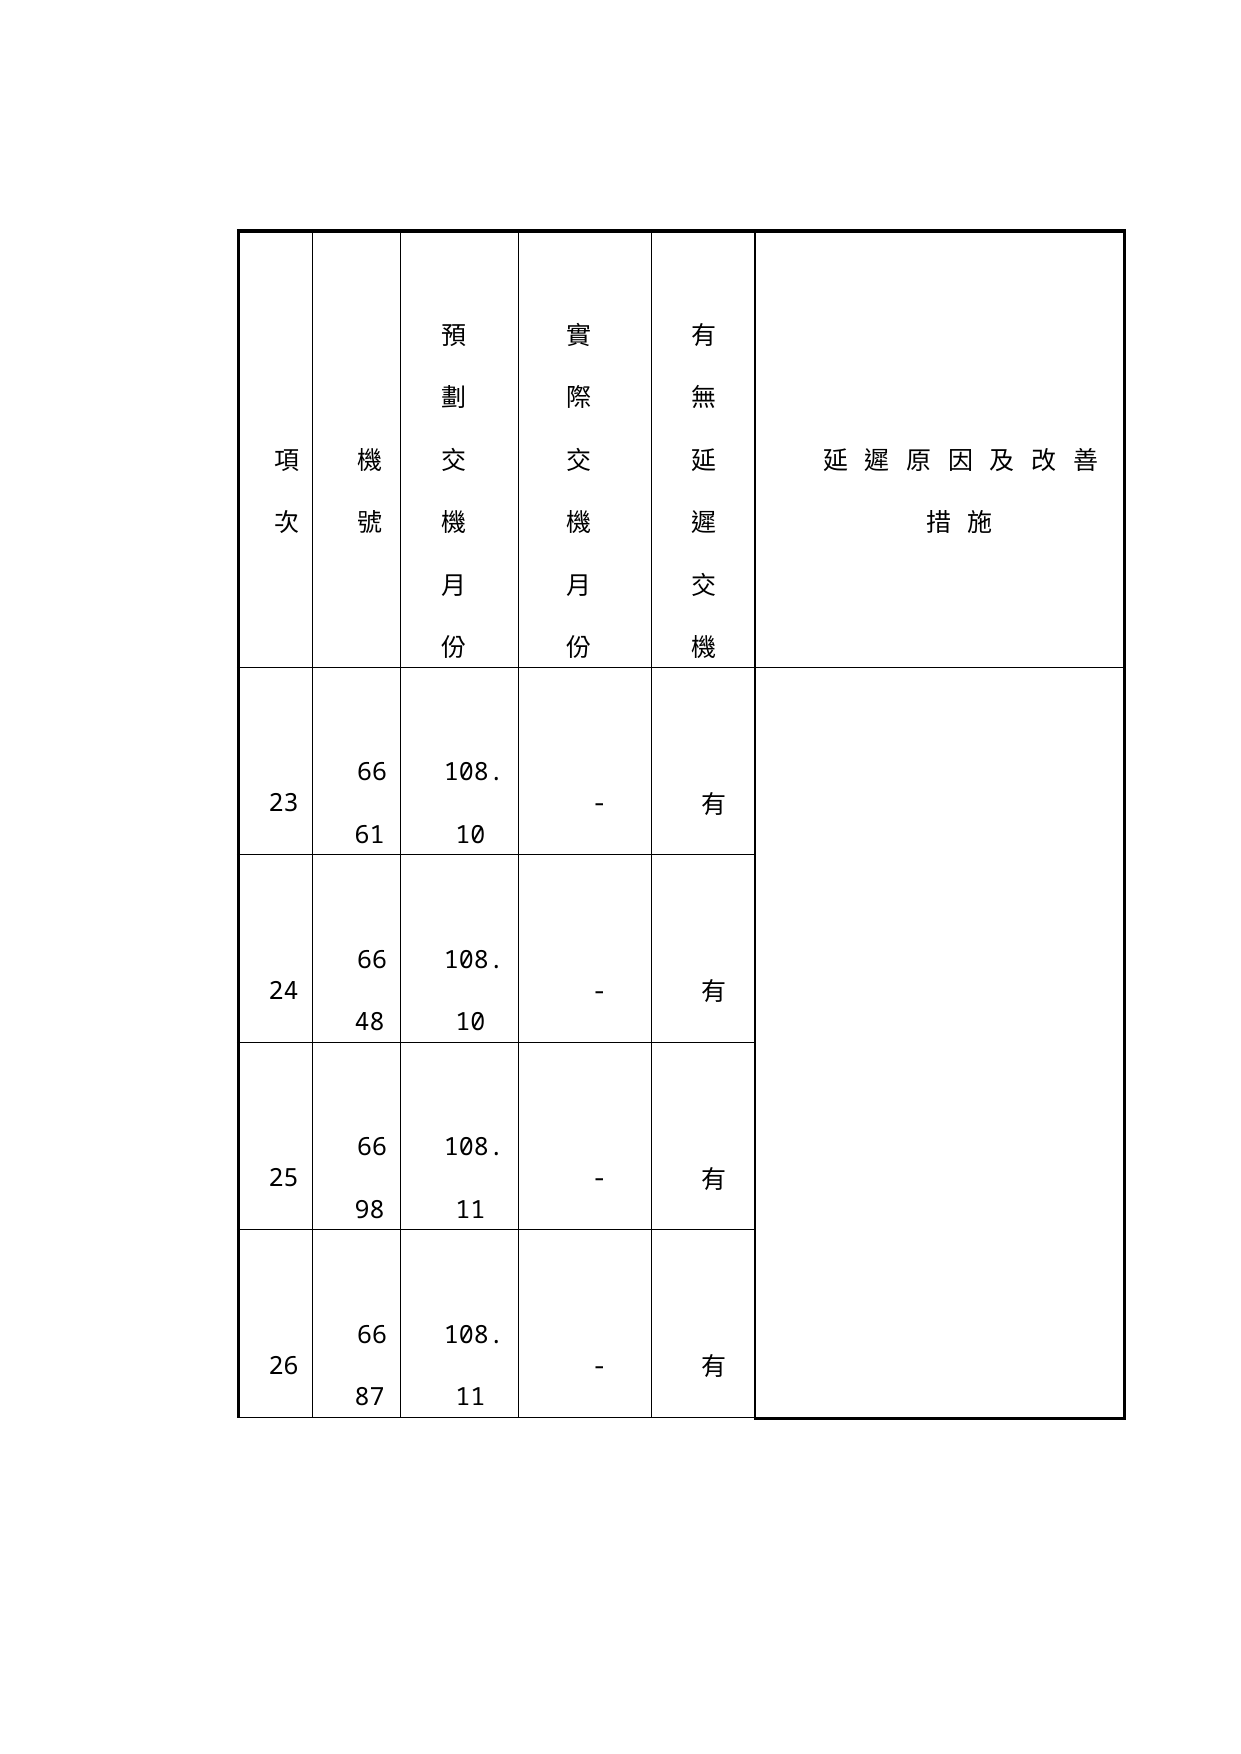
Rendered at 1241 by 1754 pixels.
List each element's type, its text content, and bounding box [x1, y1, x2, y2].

table_cell 108.11 [401, 1043, 518, 1229]
table_cell 有 [652, 1043, 754, 1229]
table_cell - [519, 668, 651, 854]
table_cell 24 [240, 855, 312, 1042]
table_cell [756, 668, 1123, 1417]
table_header 預劃交機 月份 [401, 233, 518, 667]
table_cell - [519, 855, 651, 1042]
table_header 有無延遲交機 [652, 233, 754, 667]
table_cell 26 [240, 1230, 312, 1417]
table_cell 有 [652, 1230, 754, 1417]
table_cell 有 [652, 855, 754, 1042]
table_header 實際交機 月份 [519, 233, 651, 667]
table_cell 6698 [313, 1043, 400, 1229]
table_cell - [519, 1043, 651, 1229]
table_cell 25 [240, 1043, 312, 1229]
table_cell 23 [240, 668, 312, 854]
table_header 機號 [313, 233, 400, 667]
table_cell 6661 [313, 668, 400, 854]
table_cell 有 [652, 668, 754, 854]
table_cell 6648 [313, 855, 400, 1042]
table_header 延遲原因及改善措施 [756, 233, 1123, 667]
table_cell 108.10 [401, 855, 518, 1042]
table_header 項次 [240, 233, 312, 667]
table_cell 108.11 [401, 1230, 518, 1417]
table_cell 108.10 [401, 668, 518, 854]
table_cell - [519, 1230, 651, 1417]
table_cell 6687 [313, 1230, 400, 1417]
